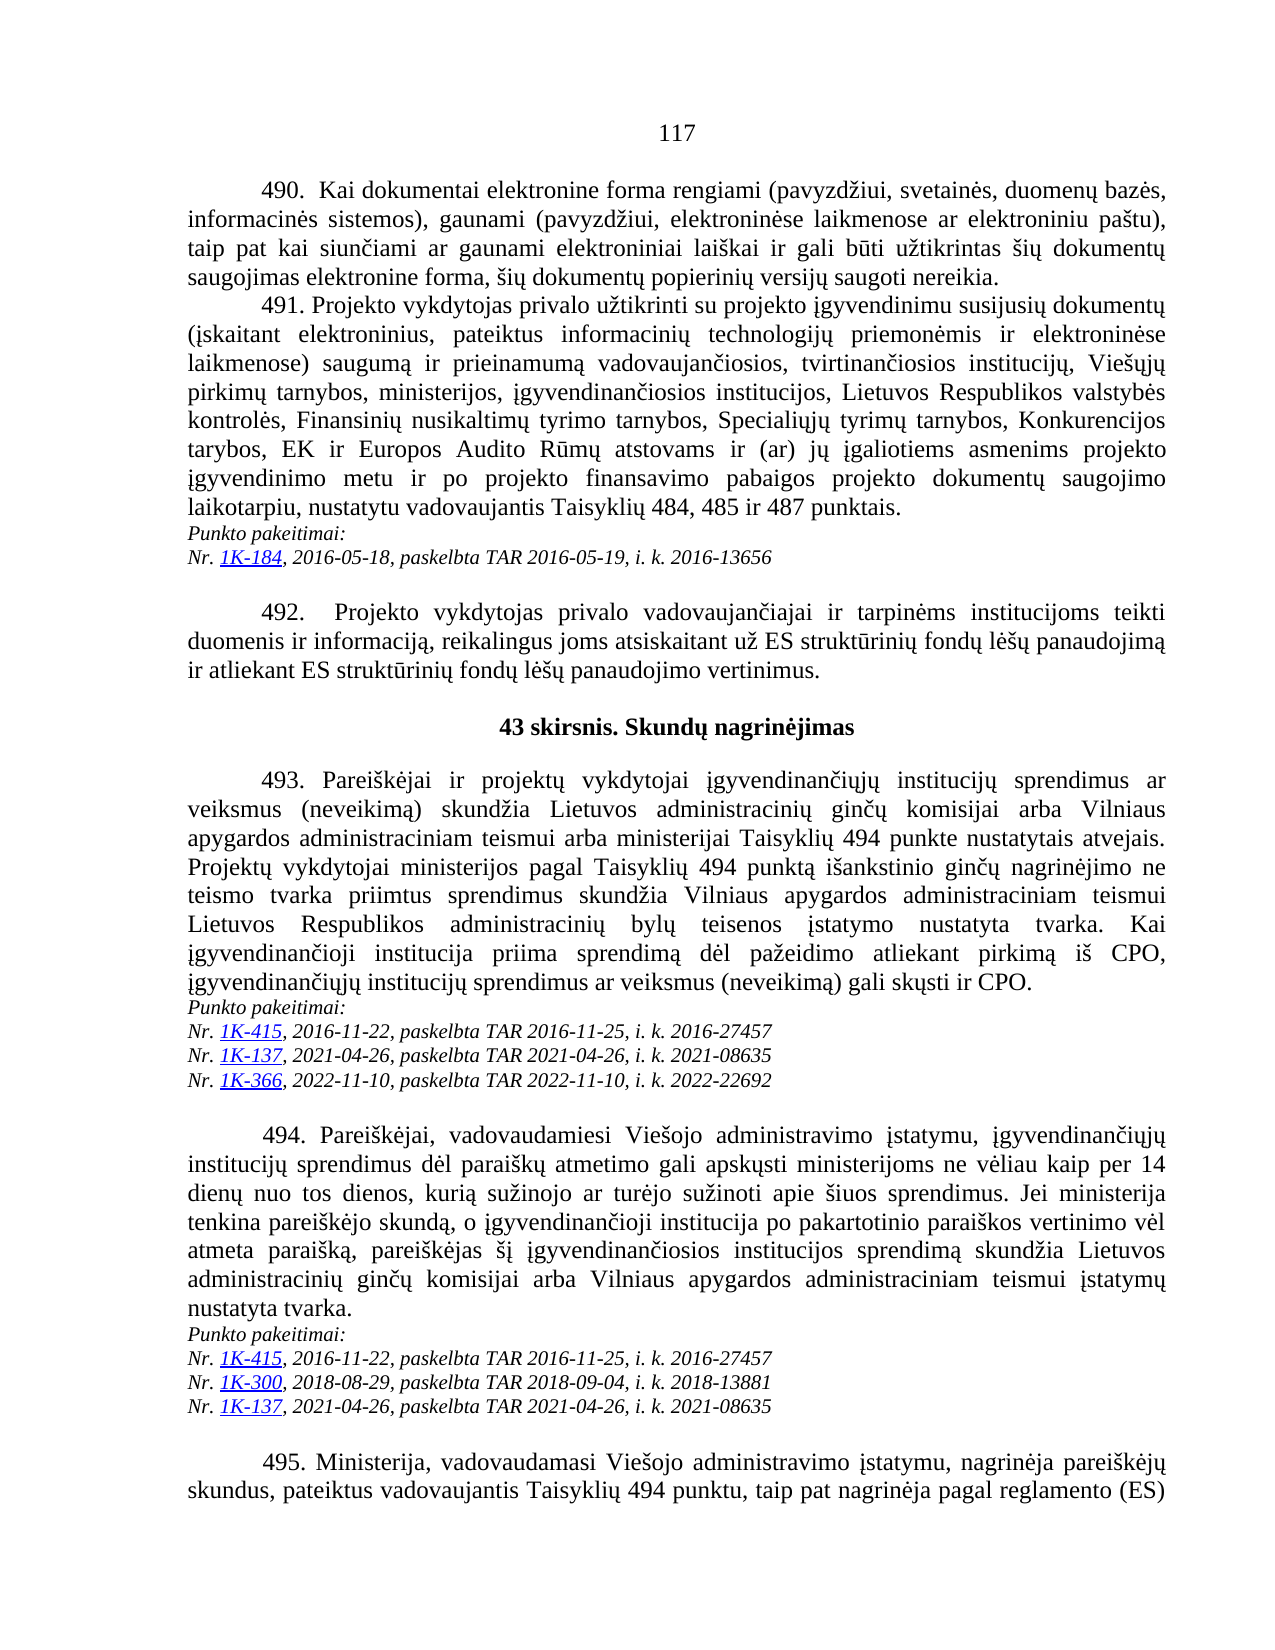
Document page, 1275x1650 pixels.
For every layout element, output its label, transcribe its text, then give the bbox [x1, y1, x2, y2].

text 490. Kai dokumentai elektronine forma rengiami (pavyzdžiui, svetainės, duomenų bazės, informacinės sistemos), gaunami (pavyzdžiui, elektroninėse laikmenose ar elektroniniu paštu), taip pat kai siunčiami ar gaunami elektroniniai laiškai ir gali būti užtikrintas šių dokumentų saugojimas elektronine forma, šių dokumentų popierinių versijų saugoti nereikia. [187, 176, 1167, 291]
text Nr. 1K-137, 2021-04-26, paskelbta TAR 2021-04-26, i. k. 2021-08635 [187, 1043, 1167, 1067]
text Nr. 1K-137, 2021-04-26, paskelbta TAR 2021-04-26, i. k. 2021-08635 [187, 1394, 1167, 1418]
text Punkto pakeitimai: [187, 1322, 1167, 1346]
text Nr. 1K-300, 2018-08-29, paskelbta TAR 2018-09-04, i. k. 2018-13881 [187, 1370, 1167, 1394]
text Punkto pakeitimai: [187, 995, 1167, 1019]
text 494. Pareiškėjai, vadovaudamiesi Viešojo administravimo įstatymu, įgyvendinančiųjų institucijų sprendimus dėl paraiškų atmetimo gali apskųsti ministerijoms ne vėliau kaip per 14 dienų nuo tos dienos, kurią sužinojo ar turėjo sužinoti apie šiuos sprendimus. Jei ministerija tenkina pareiškėjo skundą, o įgyvendinančioji institucija po pakartotinio paraiškos vertinimo vėl atmeta paraišką, pareiškėjas šį įgyvendinančiosios institucijos sprendimą skundžia Lietuvos administracinių ginčų komisijai arba Vilniaus apygardos administraciniam teismui įstatymų nustatyta tvarka. [187, 1120, 1167, 1322]
text 495. Ministerija, vadovaudamasi Viešojo administravimo įstatymu, nagrinėja pareiškėjų skundus, pateiktus vadovaujantis Taisyklių 494 punktu, taip pat nagrinėja pagal reglamento (ES) [187, 1447, 1167, 1504]
text Nr. 1K-415, 2016-11-22, paskelbta TAR 2016-11-25, i. k. 2016-27457 [187, 1019, 1167, 1043]
subtitle 43 skirsnis. Skundų nagrinėjimas [246, 712, 1107, 741]
text 493. Pareiškėjai ir projektų vykdytojai įgyvendinančiųjų institucijų sprendimus ar veiksmus (neveikimą) skundžia Lietuvos administracinių ginčų komisijai arba Vilniaus apygardos administraciniam teismui arba ministerijai Taisyklių 494 punkte nustatytais atvejais. Projektų vykdytojai ministerijos pagal Taisyklių 494 punktą išankstinio ginčų nagrinėjimo ne teismo tvarka priimtus sprendimus skundžia Vilniaus apygardos administraciniam teismui Lietuvos Respublikos administracinių bylų teisenos įstatymo nustatyta tvarka. Kai įgyvendinančioji institucija priima sprendimą dėl pažeidimo atliekant pirkimą iš CPO, įgyvendinančiųjų institucijų sprendimus ar veiksmus (neveikimą) gali skųsti ir CPO. [187, 765, 1167, 995]
text Nr. 1K-415, 2016-11-22, paskelbta TAR 2016-11-25, i. k. 2016-27457 [187, 1346, 1167, 1370]
text Nr. 1K-184, 2016-05-18, paskelbta TAR 2016-05-19, i. k. 2016-13656 [187, 545, 1167, 569]
text 491. Projekto vykdytojas privalo užtikrinti su projekto įgyvendinimu susijusių dokumentų (įskaitant elektroninius, pateiktus informacinių technologijų priemonėmis ir elektroninėse laikmenose) saugumą ir prieinamumą vadovaujančiosios, tvirtinančiosios institucijų, Viešųjų pirkimų tarnybos, ministerijos, įgyvendinančiosios institucijos, Lietuvos Respublikos valstybės kontrolės, Finansinių nusikaltimų tyrimo tarnybos, Specialiųjų tyrimų tarnybos, Konkurencijos tarybos, EK ir Europos Audito Rūmų atstovams ir (ar) jų įgaliotiems asmenims projekto įgyvendinimo metu ir po projekto finansavimo pabaigos projekto dokumentų saugojimo laikotarpiu, nustatytu vadovaujantis Taisyklių 484, 485 ir 487 punktais. [187, 291, 1167, 521]
text Nr. 1K-366, 2022-11-10, paskelbta TAR 2022-11-10, i. k. 2022-22692 [187, 1067, 1167, 1092]
text Punkto pakeitimai: [187, 521, 1167, 545]
text 492. Projekto vykdytojas privalo vadovaujančiajai ir tarpinėms institucijoms teikti duomenis ir informaciją, reikalingus joms atsiskaitant už ES struktūrinių fondų lėšų panaudojimą ir atliekant ES struktūrinių fondų lėšų panaudojimo vertinimus. [187, 597, 1167, 684]
